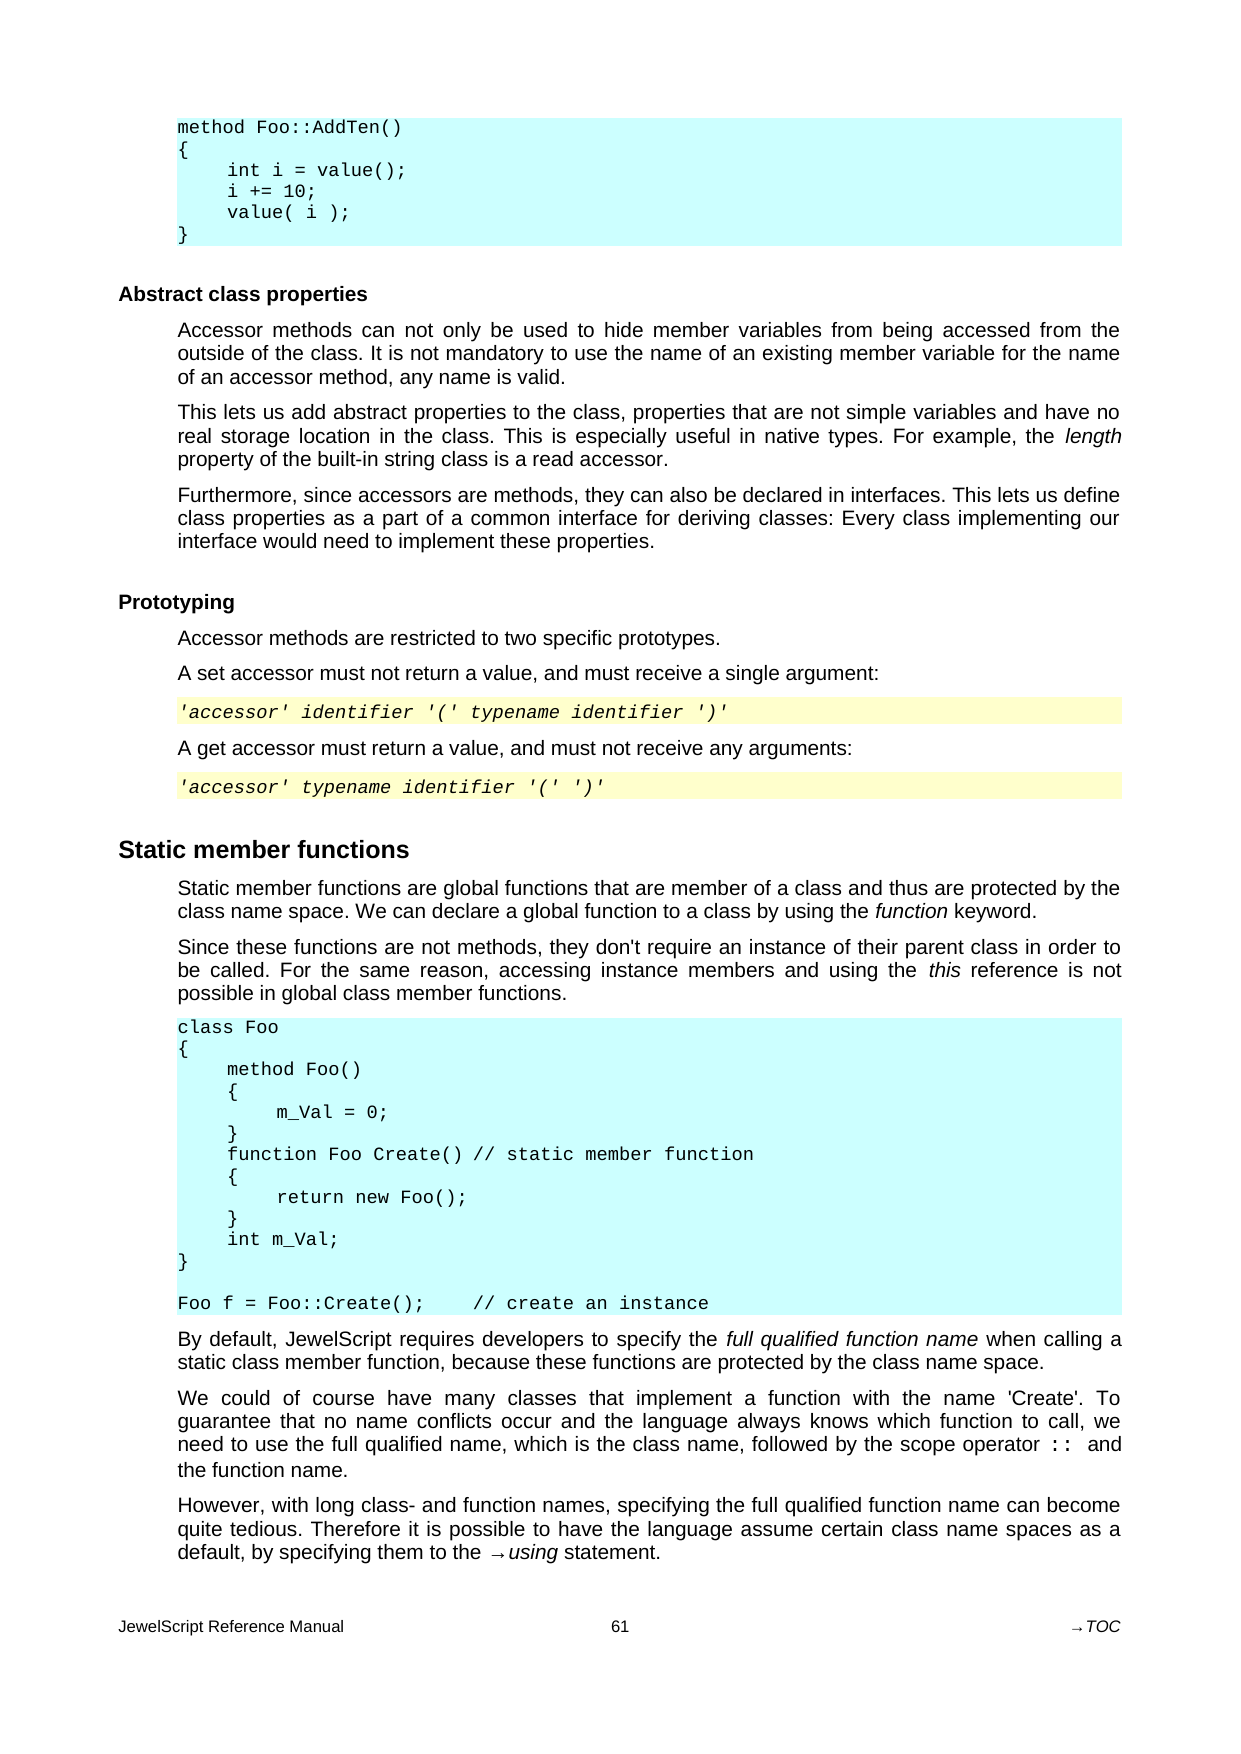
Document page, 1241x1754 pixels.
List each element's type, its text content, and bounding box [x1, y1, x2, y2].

text By default, JewelScript requires developers to specify the full qualified function name when calling a static class member function, because these functions are protected by the class name space. [177, 1328, 1122, 1374]
text A get accessor must return a value, and must not receive any arguments: [177, 736, 1122, 760]
text Static member functions are global functions that are member of a class and thus are protected by the class name space. We can declare a global function to a class by using the function keyword. [177, 877, 1122, 923]
subtitle Prototyping [118, 590, 1122, 613]
text Since these functions are not methods, they don't require an instance of their parent class in order to be called. For the same reason, accessing instance members and using the this reference is not possible in global class member functions. [177, 936, 1122, 1005]
text A set accessor must not return a value, and must receive a single argument: [177, 662, 1122, 685]
text However, with long class- and function names, specifying the full qualified function name can become quite tedious. Therefore it is possible to have the language assume certain class name spaces as a default, by specifying them to the →using statement. [177, 1494, 1122, 1563]
text class Foo { method Foo() { m_Val = 0; } function Foo Create() // static member function { return new Foo(); } int m_Val; } Foo f = Foo::Create(); // create an instance [177, 1018, 1122, 1315]
text This lets us add abstract properties to the class, properties that are not simple variables and have no real storage location in the class. This is especially useful in native types. For example, the length property of the built-in string class is a read accessor. [177, 401, 1122, 471]
text Accessor methods can not only be used to hide member variables from being accessed from the outside of the class. It is not mandatory to use the name of an existing member variable for the name of an accessor method, any name is valid. [177, 319, 1122, 388]
text Accessor methods are restricted to two specific prototypes. [177, 626, 1122, 649]
text method Foo::AddTen() { int i = value(); i += 10; value( i ); } [177, 118, 1122, 246]
text We could of course have many classes that implement a function with the name 'Create'. To guarantee that no name conflicts occur and the language always knows which function to call, we need to use the full qualified name, which is the class name, followed by the scope operator :: and the function name. [177, 1387, 1122, 1481]
text 'accessor' typename identifier '(' ')' [177, 772, 1122, 799]
text Furthermore, since accessors are methods, they can also be declared in interfaces. This lets us define class properties as a part of a common interface for deriving classes: Every class implementing our interface would need to implement these properties. [177, 483, 1122, 553]
subtitle Abstract class properties [118, 283, 1122, 306]
text 'accessor' identifier '(' typename identifier ')' [177, 697, 1122, 724]
subtitle Static member functions [118, 836, 1122, 864]
